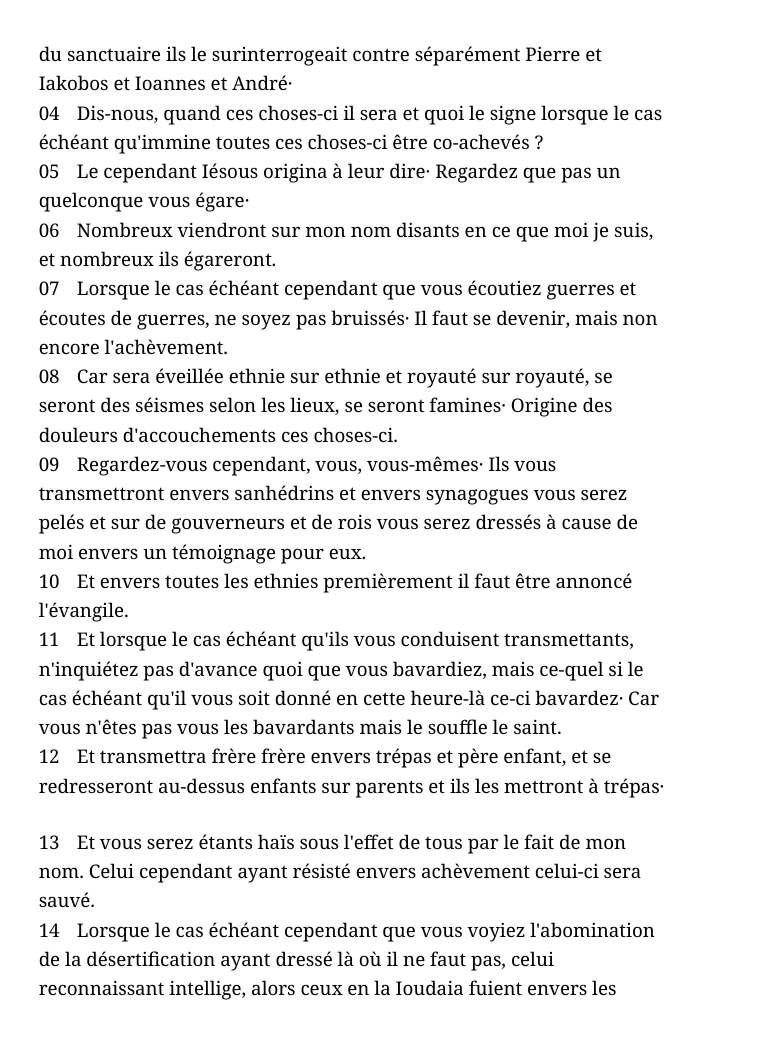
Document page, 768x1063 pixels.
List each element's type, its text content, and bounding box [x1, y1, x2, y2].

text du sanctuaire ils le surinterrogeait contre séparément Pierre et Iakobos et Ioannes et André· 04 Dis-nous, quand ces choses-ci il sera et quoi le signe lorsque le cas échéant qu'immine toutes ces choses-ci être co-achevés ? 05 Le cependant Iésous origina à leur dire· Regardez que pas un quelconque vous égare· 06 Nombreux viendront sur mon nom disants en ce que moi je suis, et nombreux ils égareront. 07 Lorsque le cas échéant cependant que vous écoutiez guerres et écoutes de guerres, ne soyez pas bruissés· Il faut se devenir, mais non encore l'achèvement. 08 Car sera éveillée ethnie sur ethnie et royauté sur royauté, se seront des séismes selon les lieux, se seront famines· Origine des douleurs d'accouchements ces choses-ci. 09 Regardez-vous cependant, vous, vous-mêmes· Ils vous transmettront envers sanhédrins et envers synagogues vous serez pelés et sur de gouverneurs et de rois vous serez dressés à cause de moi envers un témoignage pour eux. 10 Et envers toutes les ethnies premièrement il faut être annoncé l'évangile. 11 Et lorsque le cas échéant qu'ils vous conduisent transmettants, n'inquiétez pas d'avance quoi que vous bavardiez, mais ce-quel si le cas échéant qu'il vous soit donné en cette heure-là ce-ci bavardez· Car vous n'êtes pas vous les bavardants mais le souffle le saint. 12 Et transmettra frère frère envers trépas et père enfant, et se redresseront au-dessus enfants sur parents et ils les mettront à trépas· 13 Et vous serez étants haïs sous l'effet de tous par le fait de mon nom. Celui cependant ayant résisté envers achèvement celui-ci sera sauvé. 14 Lorsque le cas échéant cependant que vous voyiez l'abomination de la désertification ayant dressé là où il ne faut pas, celui reconnaissant intellige, alors ceux en la Ioudaia fuient envers les [38, 41, 667, 1001]
